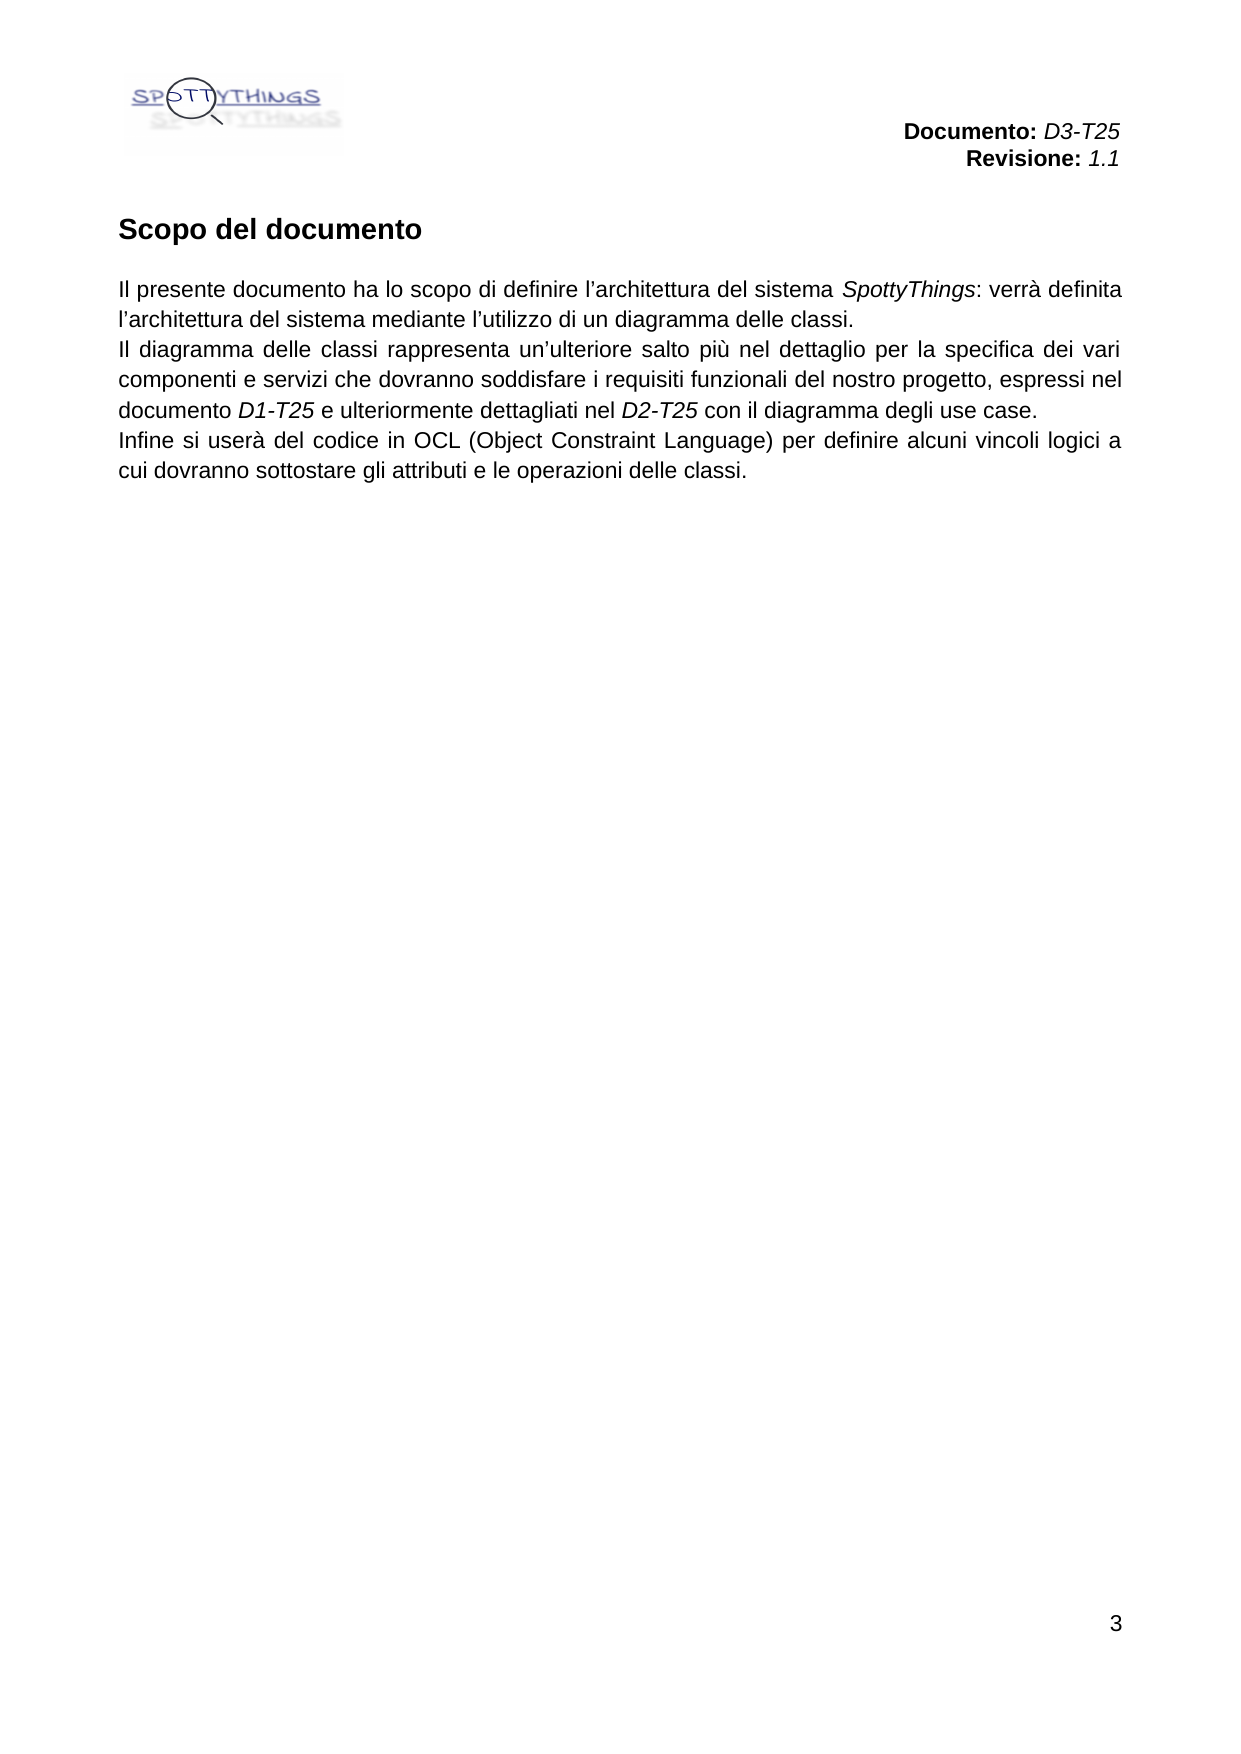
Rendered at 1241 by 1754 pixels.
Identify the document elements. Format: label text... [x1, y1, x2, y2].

text Infine si userà del codice in OCL (Object Constraint Language) per definire alcuni vincoli logici a cui dovranno sottostare gli attributi e le operazioni delle classi. [118, 427, 1122, 483]
text Il diagramma delle classi rappresenta un’ulteriore salto più nel dettaglio per la specifica dei vari componenti e servizi che dovranno soddisfare i requisiti funzionali del nostro progetto, espressi nel documento D1-T25 e ulteriormente dettagliati nel D2-T25 con il diagramma degli use case. [118, 336, 1122, 423]
subtitle Scopo del documento [118, 212, 1122, 246]
text Il presente documento ha lo scopo di definire l’architettura del sistema SpottyThings: verrà definita l’architettura del sistema mediante l’utilizzo di un diagramma delle classi. [118, 276, 1122, 332]
picture [123, 73, 345, 156]
